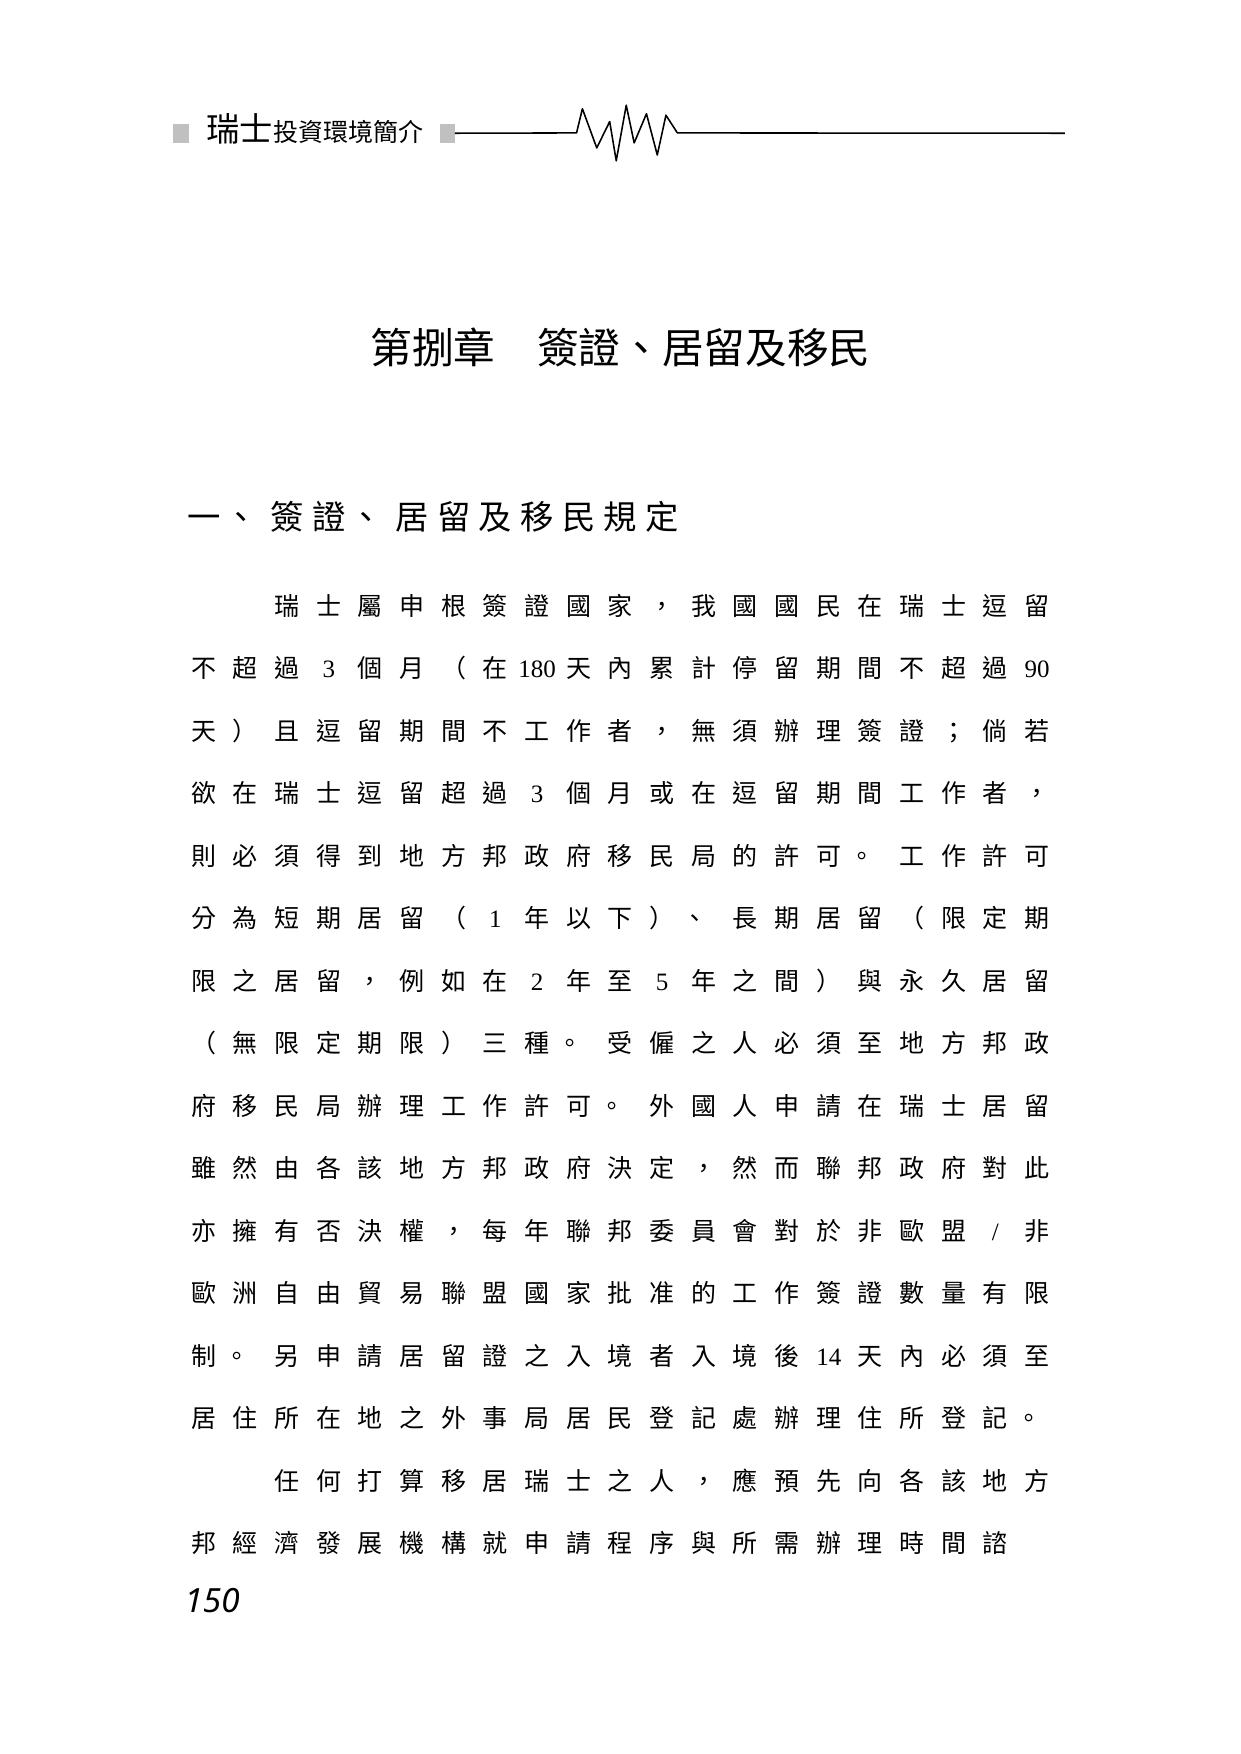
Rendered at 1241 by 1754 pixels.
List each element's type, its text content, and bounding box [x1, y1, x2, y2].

text 一、簽證、居留及移民規定 [183, 473, 1058, 536]
text 瑞士屬申根簽證國家，我國國民在瑞士逗留不超過3個月（在180天內累計停留期間不超過90天）且逗留期間不工作者，無須辦理簽證；倘若欲在瑞士逗留超過3個月或在逗留期間工作者，則必須得到地方邦政府移民局的許可。工作許可分為短期居留（1年以下）、長期居留（限定期限之居留，例如在2年至5年之間）與永久居留（無限定期限）三種。受僱之人必須至地方邦政府移民局辦理工作許可。外國人申請在瑞士居留雖然由各該地方邦政府決定，然而聯邦政府對此亦擁有否決權，每年聯邦委員會對於非歐盟/非歐洲自由貿易聯盟國家批准的工作簽證數量有限制。另申請居留證之入境者入境後14天內必須至居住所在地之外事局居民登記處辦理住所登記。 [183, 563, 1058, 1438]
text 第捌章 簽證、居留及移民 [183, 304, 1058, 366]
text 任何打算移居瑞士之人，應預先向各該地方邦經濟發展機構就申請程序與所需辦理時間諮 [183, 1438, 1058, 1563]
